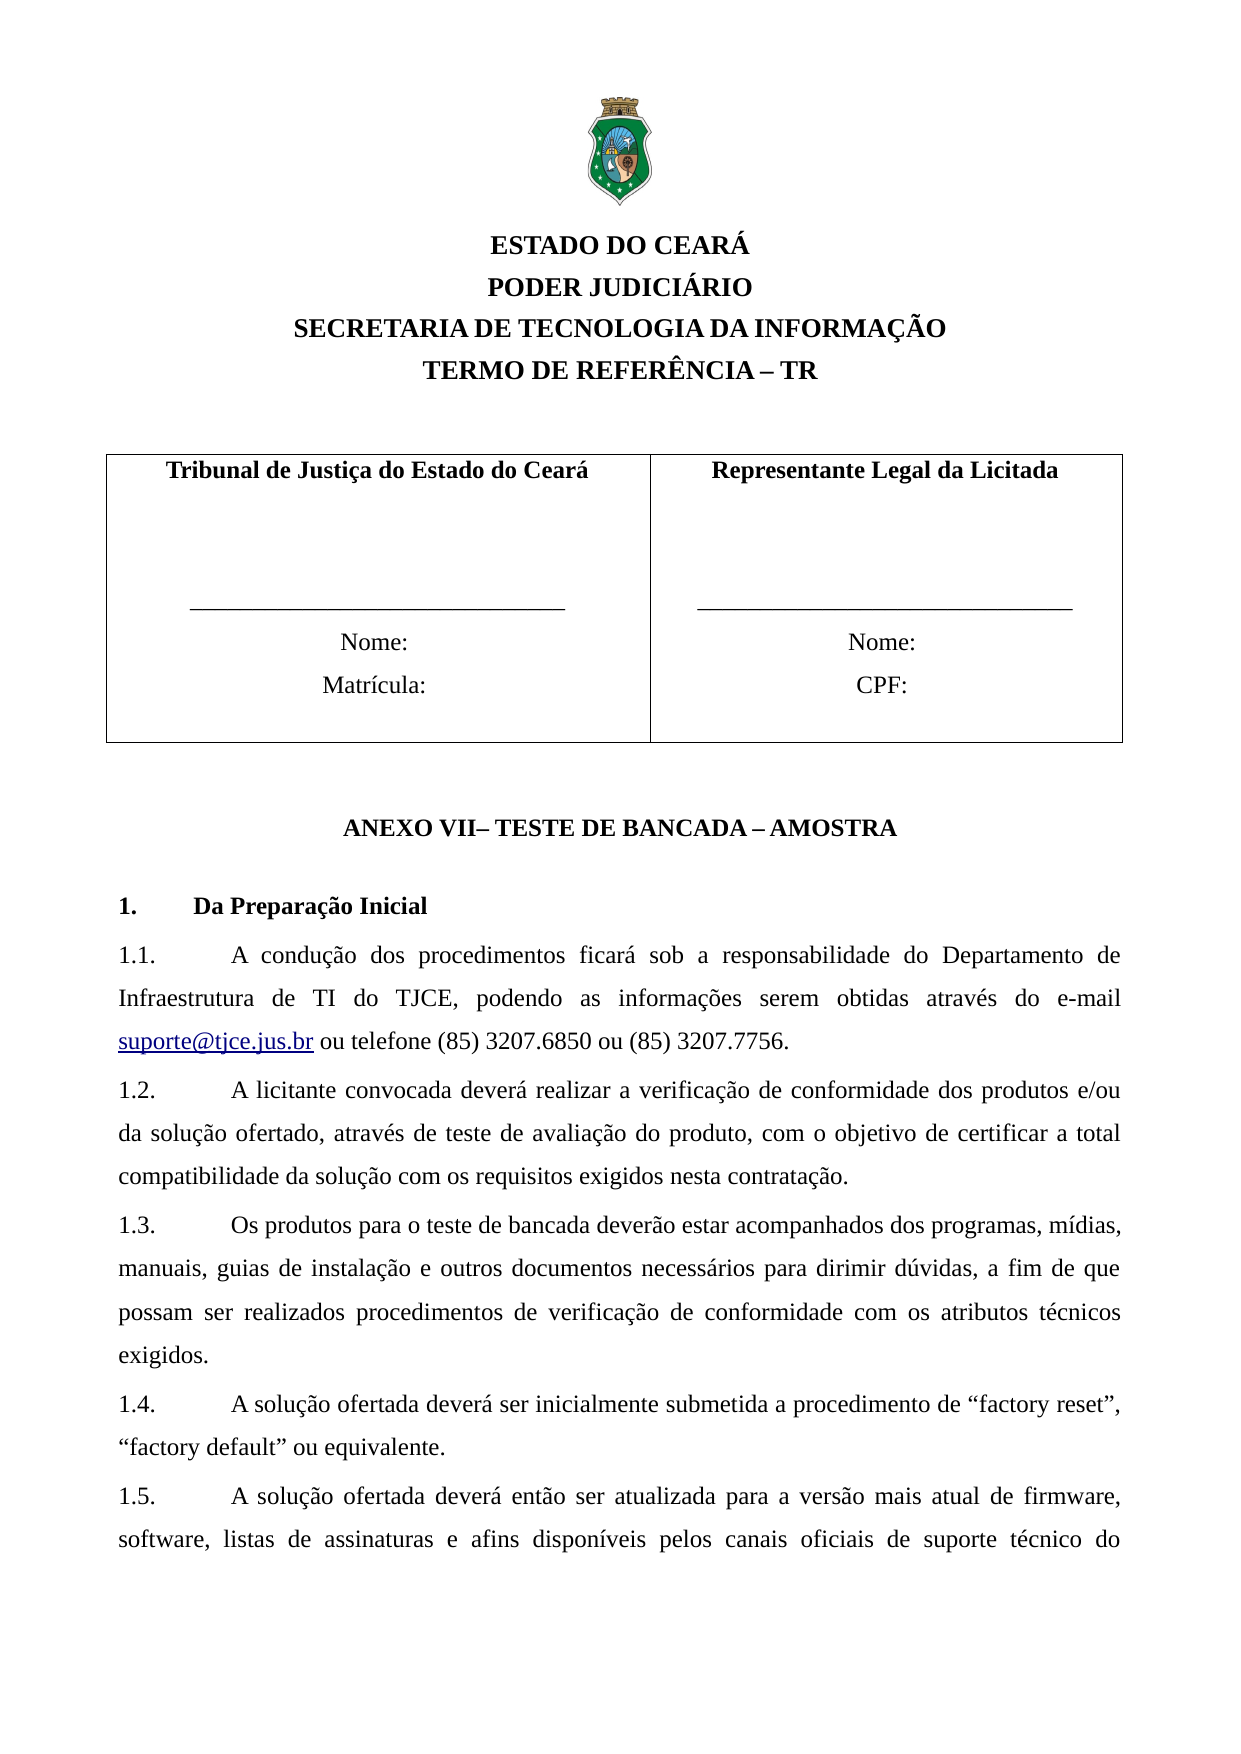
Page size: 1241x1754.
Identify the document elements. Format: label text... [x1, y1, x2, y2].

list A solução ofertada deverá ser inicialmente submetida a procedimento de “factory reset”, “factory default” ou equivalente. [118, 1389, 1122, 1461]
table_header Representante Legal da Licitada ______________________________ Nome: CPF: [651, 455, 1122, 742]
table_header Tribunal de Justiça do Estado do Ceará ______________________________ Nome: Matrícula: [107, 455, 650, 742]
list Da Preparação Inicial [118, 891, 1122, 920]
list A licitante convocada deverá realizar a verificação de conformidade dos produtos e/ou da solução ofertado, através de teste de avaliação do produto, com o objetivo de certificar a total compatibilidade da solução com os requisitos exigidos nesta contratação. [118, 1075, 1122, 1190]
list A solução ofertada deverá então ser atualizada para a versão mais atual de firmware, software, listas de assinaturas e afins disponíveis pelos canais oficiais de suporte técnico do [118, 1481, 1122, 1553]
list Os produtos para o teste de bancada deverão estar acompanhados dos programas, mídias, manuais, guias de instalação e outros documentos necessários para dirimir dúvidas, a fim de que possam ser realizados procedimentos de verificação de conformidade com os atributos técnicos exigidos. [118, 1210, 1122, 1368]
list A condução dos procedimentos ficará sob a responsabilidade do Departamento de Infraestrutura de TI do TJCE, podendo as informações serem obtidas através do e-mail suporte@tjce.jus.br ou telefone (85) 3207.6850 ou (85) 3207.7756. [118, 940, 1122, 1055]
text ANEXO VII– TESTE DE BANCADA – AMOSTRA [118, 813, 1122, 842]
